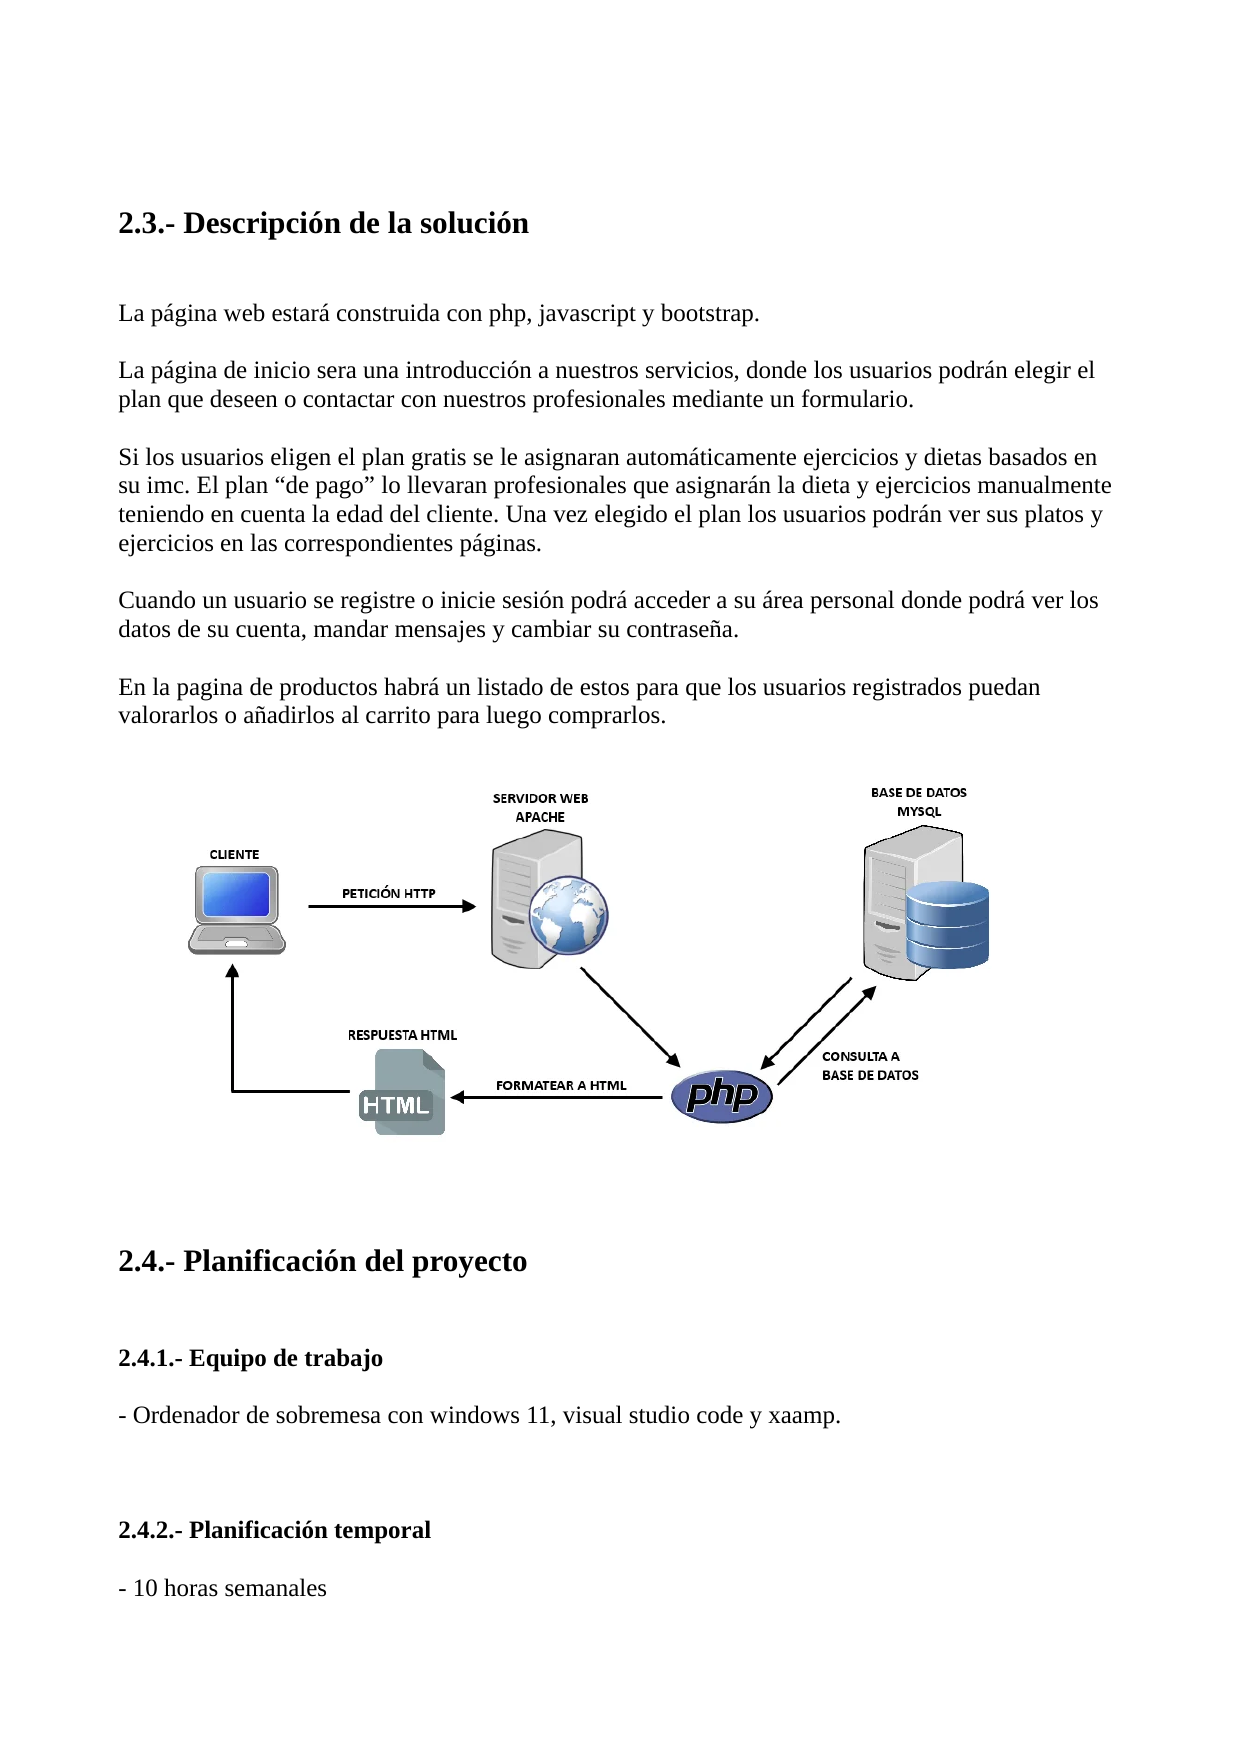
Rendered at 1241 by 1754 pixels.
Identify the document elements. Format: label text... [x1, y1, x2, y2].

picture [169, 752, 1016, 1157]
text Cuando un usuario se registre o inicie sesión podrá acceder a su área personal donde podrá ver los datos de su cuenta, mandar mensajes y cambiar su contraseña. [118, 585, 1122, 643]
text 2.4.1.- Equipo de trabajo [118, 1343, 1122, 1372]
text En la pagina de productos habrá un listado de estos para que los usuarios registrados puedan valorarlos o añadirlos al carrito para luego comprarlos. [118, 672, 1122, 729]
text La página de inicio sera una introducción a nuestros servicios, donde los usuarios podrán elegir el plan que deseen o contactar con nuestros profesionales mediante un formulario. [118, 355, 1122, 413]
text 2.4.2.- Planificación temporal [118, 1516, 1122, 1544]
text 2.4.- Planificación del proyecto [118, 1242, 1122, 1278]
text La página web estará construida con php, javascript y bootstrap. [118, 298, 1122, 327]
text 2.3.- Descripción de la solución [118, 204, 1122, 240]
text - Ordenador de sobremesa con windows 11, visual studio code y xaamp. [118, 1401, 1122, 1429]
text Si los usuarios eligen el plan gratis se le asignaran automáticamente ejercicios y dietas basados en su imc. El plan “de pago” lo llevaran profesionales que asignarán la dieta y ejercicios manualmente teniendo en cuenta la edad del cliente. Una vez elegido el plan los usuarios podrán ver sus platos y ejercicios en las correspondientes páginas. [118, 442, 1122, 557]
text - 10 horas semanales [118, 1573, 1122, 1602]
